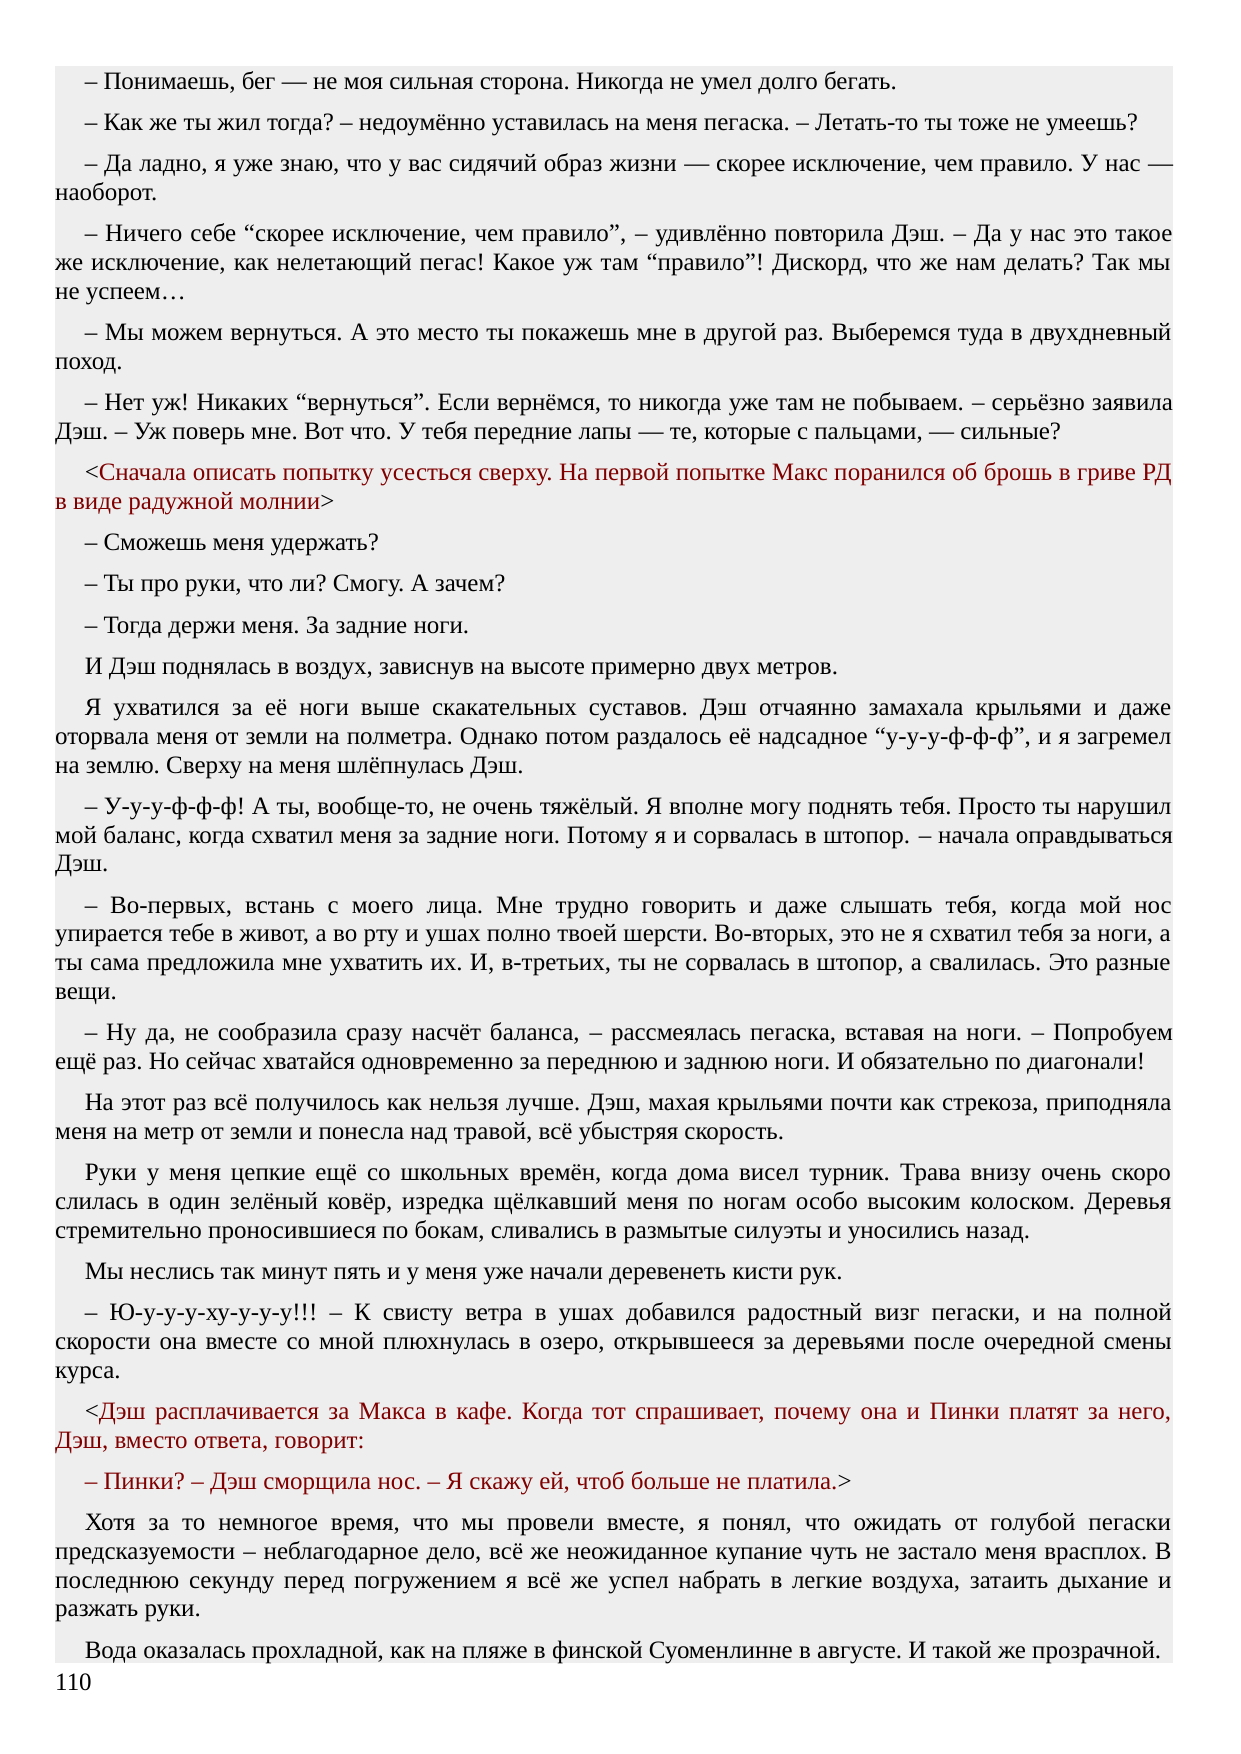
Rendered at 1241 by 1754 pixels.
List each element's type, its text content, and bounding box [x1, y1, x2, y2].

text – Ю-у-у-у-ху-у-у-у!!! – К свисту ветра в ушах добавился радостный визг пегаски, и на полной скорости она вместе со мной плюхнулась в озеро, открывшееся за деревьями после очередной смены курса. [55, 1297, 1173, 1383]
text – Во-первых, встань с моего лица. Мне трудно говорить и даже слышать тебя, когда мой нос упирается тебе в живот, а во рту и ушах полно твоей шерсти. Во-вторых, это не я схватил тебя за ноги, а ты сама предложила мне ухватить их. И, в-третьих, ты не сорвалась в штопор, а свалилась. Это разные вещи. [55, 890, 1173, 1005]
text – Да ладно, я уже знаю, что у вас сидячий образ жизни — скорее исключение, чем правило. У нас — наоборот. [55, 148, 1173, 206]
text Мы неслись так минут пять и у меня уже начали деревенеть кисти рук. [55, 1256, 1173, 1285]
text – У-у-у-ф-ф-ф! А ты, вообще-то, не очень тяжёлый. Я вполне могу поднять тебя. Просто ты нарушил мой баланс, когда схватил меня за задние ноги. Потому я и сорвалась в штопор. – начала оправдываться Дэш. [55, 791, 1173, 877]
text – Сможешь меня удержать? [55, 527, 1173, 556]
text – Ты про руки, что ли? Смогу. А зачем? [55, 568, 1173, 597]
text – Понимаешь, бег — не моя сильная сторона. Никогда не умел долго бегать. [55, 66, 1173, 95]
text – Мы можем вернуться. А это место ты покажешь мне в другой раз. Выберемся туда в двухдневный поход. [55, 317, 1173, 375]
text Хотя за то немногое время, что мы провели вместе, я понял, что ожидать от голубой пегаски предсказуемости – неблагодарное дело, всё же неожиданное купание чуть не застало меня врасплох. В последнюю секунду перед погружением я всё же успел набрать в легкие воздуха, затаить дыхание и разжать руки. [55, 1507, 1173, 1622]
text – Ну да, не сообразила сразу насчёт баланса, – рассмеялась пегаска, вставая на ноги. – Попробуем ещё раз. Но сейчас хватайся одновременно за переднюю и заднюю ноги. И обязательно по диагонали! [55, 1017, 1173, 1075]
text – Ничего себе “скорее исключение, чем правило”, – удивлённо повторила Дэш. – Да у нас это такое же исключение, как нелетающий пегас! Какое уж там “правило”! Дискорд, что же нам делать? Так мы не успеем… [55, 218, 1173, 305]
text – Как же ты жил тогда? – недоумённо уставилась на меня пегаска. – Летать-то ты тоже не умеешь? [55, 107, 1173, 136]
text Руки у меня цепкие ещё со школьных времён, когда дома висел турник. Трава внизу очень скоро слилась в один зелёный ковёр, изредка щёлкавший меня по ногам особо высоким колоском. Деревья стремительно проносившиеся по бокам, сливались в размытые силуэты и уносились назад. [55, 1157, 1173, 1243]
text Вода оказалась прохладной, как на пляже в финской Суоменлинне в августе. И такой же прозрачной. [55, 1635, 1173, 1663]
text <Cначала описать попытку усесться сверху. На первой попытке Макс поранился об брошь в гриве РД в виде радужной молнии> [55, 457, 1173, 515]
text – Тогда держи меня. За задние ноги. [55, 610, 1173, 638]
text – Нет уж! Никаких “вернуться”. Если вернёмся, то никогда уже там не побываем. – серьёзно заявила Дэш. – Уж поверь мне. Вот что. У тебя передние лапы — те, которые с пальцами, — сильные? [55, 387, 1173, 445]
text И Дэш поднялась в воздух, зависнув на высоте примерно двух метров. [55, 651, 1173, 680]
text – Пинки? – Дэш сморщила нос. – Я скажу ей, чтоб больше не платила.> [55, 1466, 1173, 1495]
text Я ухватился за её ноги выше скакательных суставов. Дэш отчаянно замахала крыльями и даже оторвала меня от земли на полметра. Однако потом раздалось её надсадное “у-у-у-ф-ф-ф”, и я загремел на землю. Сверху на меня шлёпнулась Дэш. [55, 692, 1173, 778]
text <Дэш расплачивается за Макса в кафе. Когда тот спрашивает, почему она и Пинки платят за него, Дэш, вместо ответа, говорит: [55, 1396, 1173, 1453]
text На этот раз всё получилось как нельзя лучше. Дэш, махая крыльями почти как стрекоза, приподняла меня на метр от земли и понесла над травой, всё убыстряя скорость. [55, 1087, 1173, 1145]
